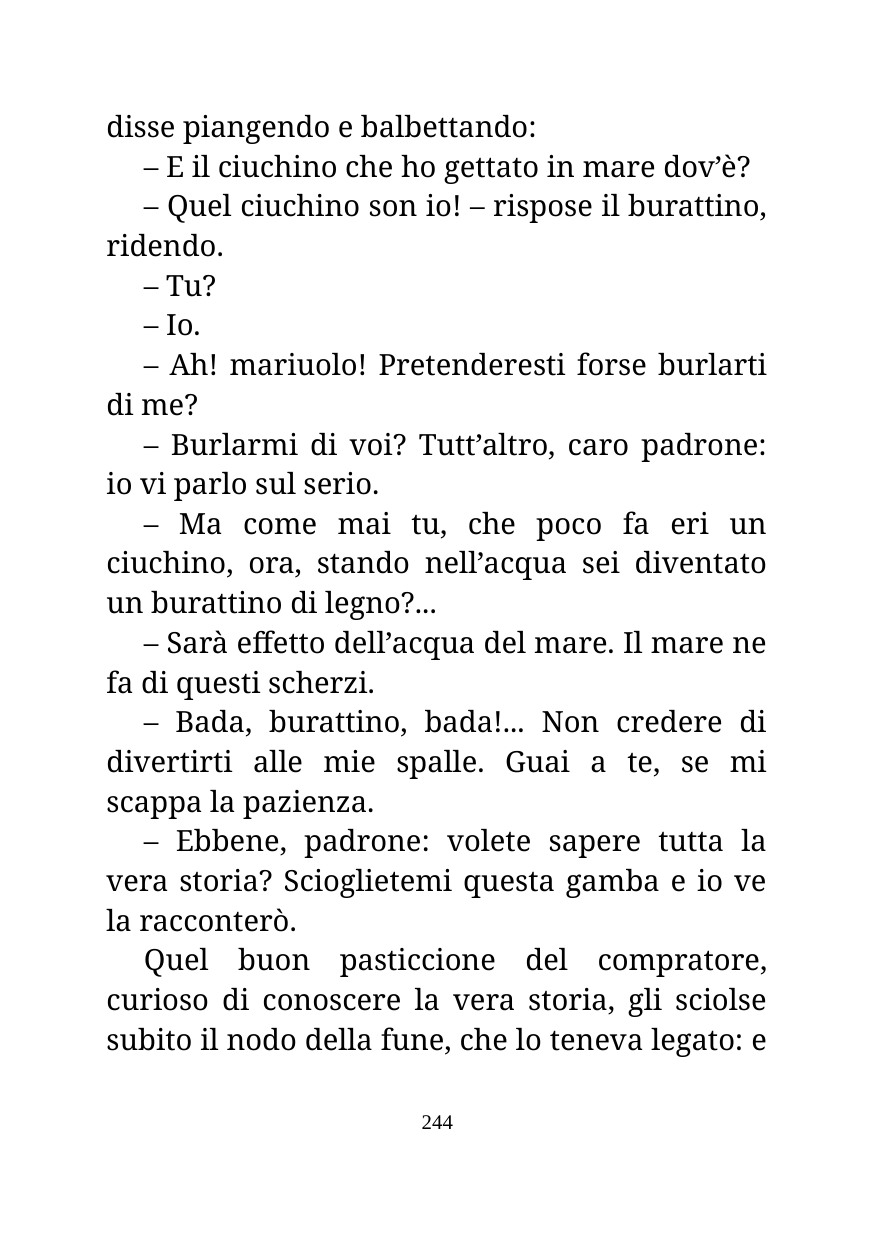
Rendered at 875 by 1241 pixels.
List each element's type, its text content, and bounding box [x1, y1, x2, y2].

text Quel buon pasticcione del compratore, curioso di conoscere la vera storia, gli sciolse subito il nodo della fune, che lo teneva legato: e [106, 940, 768, 1059]
text – Tu? [106, 265, 768, 305]
text – Bada, burattino, bada!... Non credere di divertirti alle mie spalle. Guai a te, se mi scappa la pazienza. [106, 702, 768, 821]
text – Ebbene, padrone: volete sapere tutta la vera storia? Scioglietemi questa gamba e io ve la racconterò. [106, 821, 768, 940]
text – Io. [106, 305, 768, 344]
text – Ah! mariuolo! Pretenderesti forse burlarti di me? [106, 344, 768, 424]
text – Ma come mai tu, che poco fa eri un ciuchino, ora, stando nell’acqua sei diventato un burattino di legno?... [106, 503, 768, 622]
text – Quel ciuchino son io! – rispose il burattino, ridendo. [106, 186, 768, 265]
text disse piangendo e balbettando: [106, 106, 768, 146]
text – Burlarmi di voi? Tutt’altro, caro padrone: io vi parlo sul serio. [106, 424, 768, 503]
text – E il ciuchino che ho gettato in mare dov’è? [106, 146, 768, 186]
text – Sarà effetto dell’acqua del mare. Il mare ne fa di questi scherzi. [106, 622, 768, 702]
